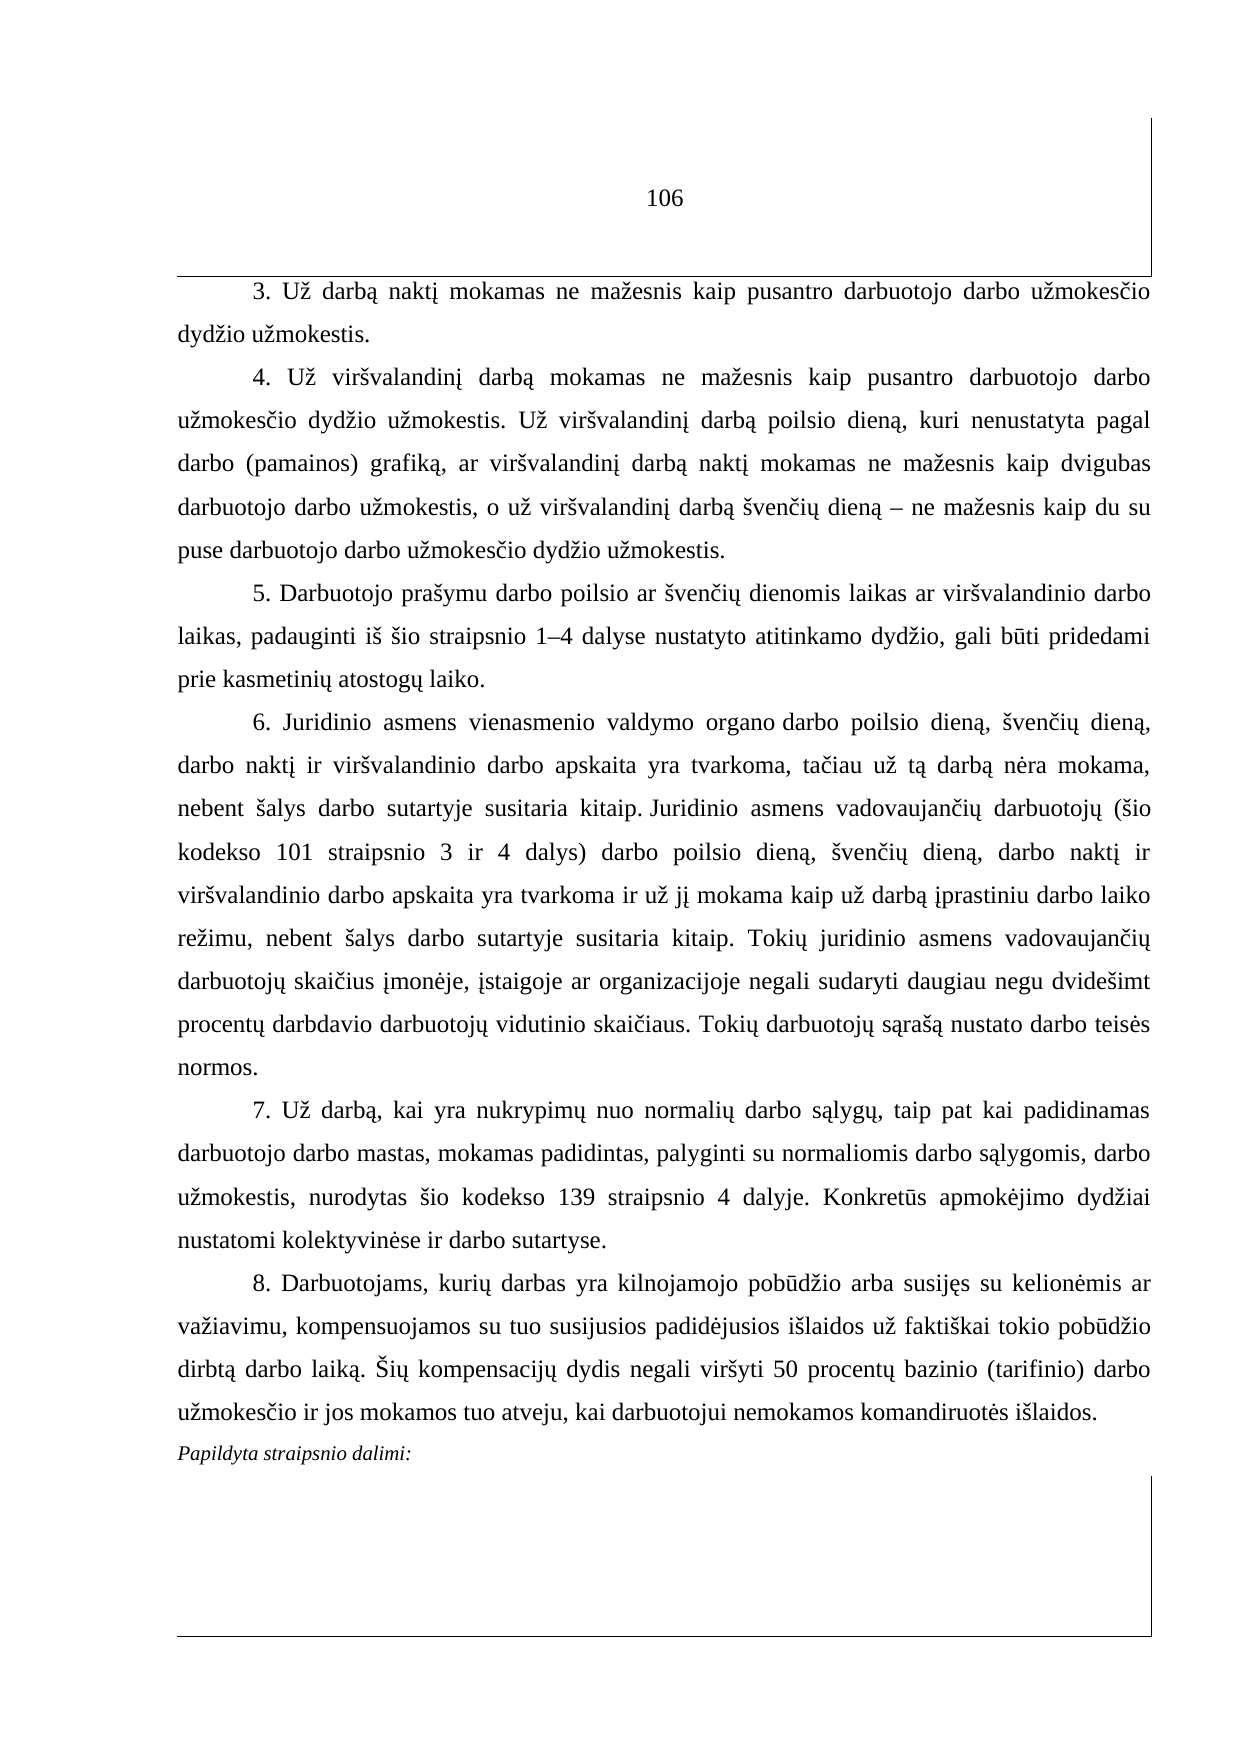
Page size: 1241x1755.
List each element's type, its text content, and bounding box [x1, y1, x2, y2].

text 6. Juridinio asmens vienasmenio valdymo organo darbo poilsio dieną, švenčių dieną, darbo naktį ir viršvalandinio darbo apskaita yra tvarkoma, tačiau už tą darbą nėra mokama, nebent šalys darbo sutartyje susitaria kitaip. Juridinio asmens vadovaujančių darbuotojų (šio kodekso 101 straipsnio 3 ir 4 dalys) darbo poilsio dieną, švenčių dieną, darbo naktį ir viršvalandinio darbo apskaita yra tvarkoma ir už jį mokama kaip už darbą įprastiniu darbo laiko režimu, nebent šalys darbo sutartyje susitaria kitaip. Tokių juridinio asmens vadovaujančių darbuotojų skaičius įmonėje, įstaigoje ar organizacijoje negali sudaryti daugiau negu dvidešimt procentų darbdavio darbuotojų vidutinio skaičiaus. Tokių darbuotojų sąrašą nustato darbo teisės normos. [177, 707, 1152, 1081]
text 4. Už viršvalandinį darbą mokamas ne mažesnis kaip pusantro darbuotojo darbo užmokesčio dydžio užmokestis. Už viršvalandinį darbą poilsio dieną, kuri nenustatyta pagal darbo (pamainos) grafiką, ar viršvalandinį darbą naktį mokamas ne mažesnis kaip dvigubas darbuotojo darbo užmokestis, o už viršvalandinį darbą švenčių dieną – ne mažesnis kaip du su puse darbuotojo darbo užmokesčio dydžio užmokestis. [177, 362, 1152, 563]
text 3. Už darbą naktį mokamas ne mažesnis kaip pusantro darbuotojo darbo užmokesčio dydžio užmokestis. [177, 276, 1152, 348]
text Papildyta straipsnio dalimi: [177, 1440, 1152, 1464]
text 8. Darbuotojams, kurių darbas yra kilnojamojo pobūdžio arba susijęs su kelionėmis ar važiavimu, kompensuojamos su tuo susijusios padidėjusios išlaidos už faktiškai tokio pobūdžio dirbtą darbo laiką. Šių kompensacijų dydis negali viršyti 50 procentų bazinio (tarifinio) darbo užmokesčio ir jos mokamos tuo atveju, kai darbuotojui nemokamos komandiruotės išlaidos. [177, 1268, 1152, 1426]
text 5. Darbuotojo prašymu darbo poilsio ar švenčių dienomis laikas ar viršvalandinio darbo laikas, padauginti iš šio straipsnio 1–4 dalyse nustatyto atitinkamo dydžio, gali būti pridedami prie kasmetinių atostogų laiko. [177, 578, 1152, 693]
text 7. Už darbą, kai yra nukrypimų nuo normalių darbo sąlygų, taip pat kai padidinamas darbuotojo darbo mastas, mokamas padidintas, palyginti su normaliomis darbo sąlygomis, darbo užmokestis, nurodytas šio kodekso 139 straipsnio 4 dalyje. Konkretūs apmokėjimo dydžiai nustatomi kolektyvinėse ir darbo sutartyse. [177, 1095, 1152, 1253]
